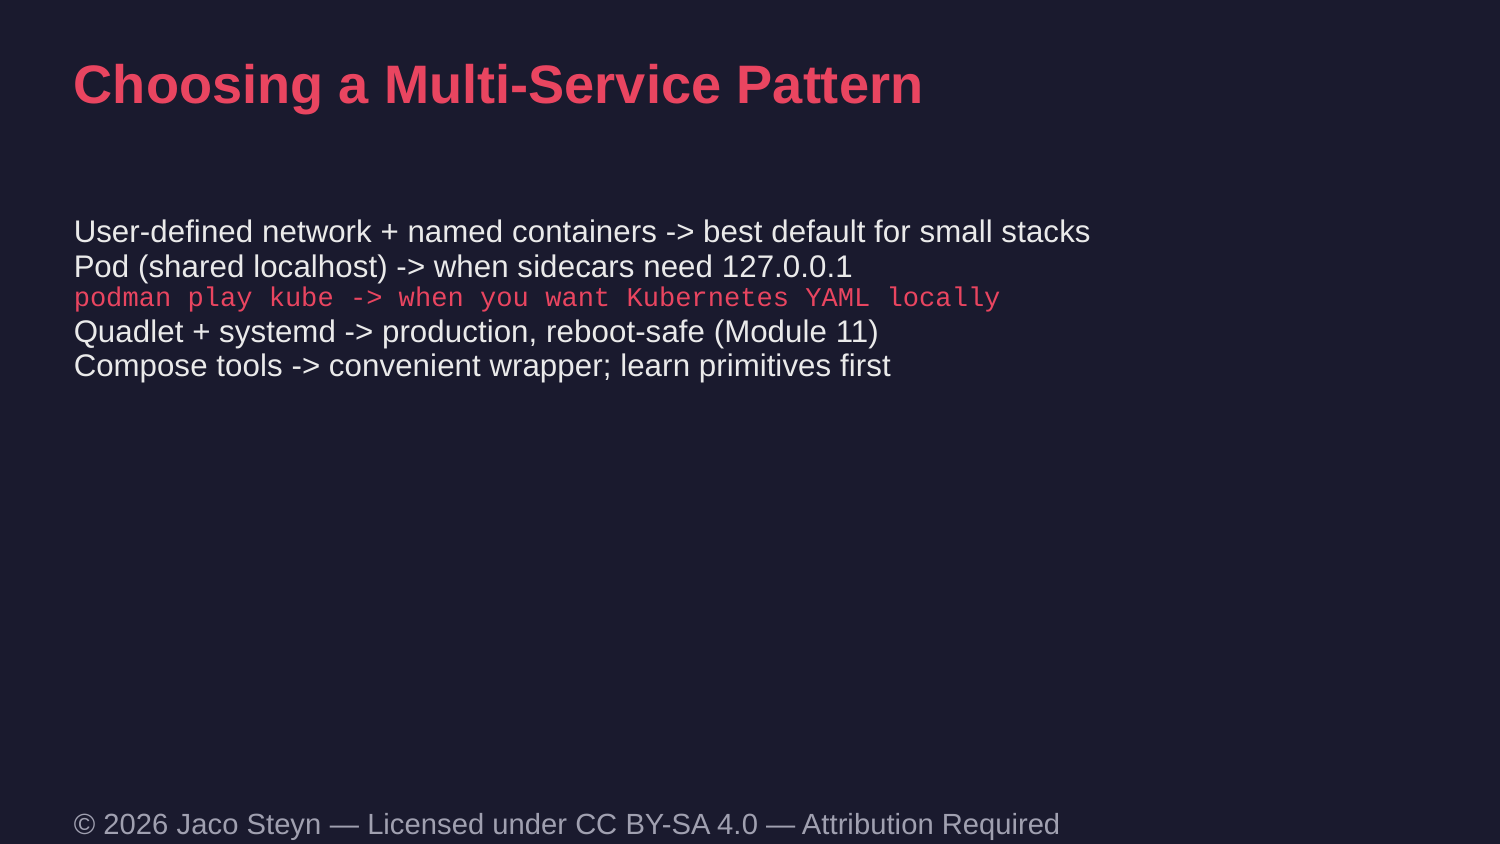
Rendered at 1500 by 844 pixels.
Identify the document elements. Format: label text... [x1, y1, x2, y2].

text_box User-defined network + named containers -> best default for small stacks Pod (shared localhost) -> when sidecars need 127.0.0.1 podman play kube -> when you want Kubernetes YAML locally Quadlet + systemd -> production, reboot-safe (Module 11) Compose tools -> convenient wrapper; learn primitives first [59, 206, 1441, 798]
text_box © 2026 Jaco Steyn — Licensed under CC BY-SA 4.0 — Attribution Required [59, 800, 1441, 836]
title Choosing a Multi-Service Pattern [59, 47, 1441, 166]
